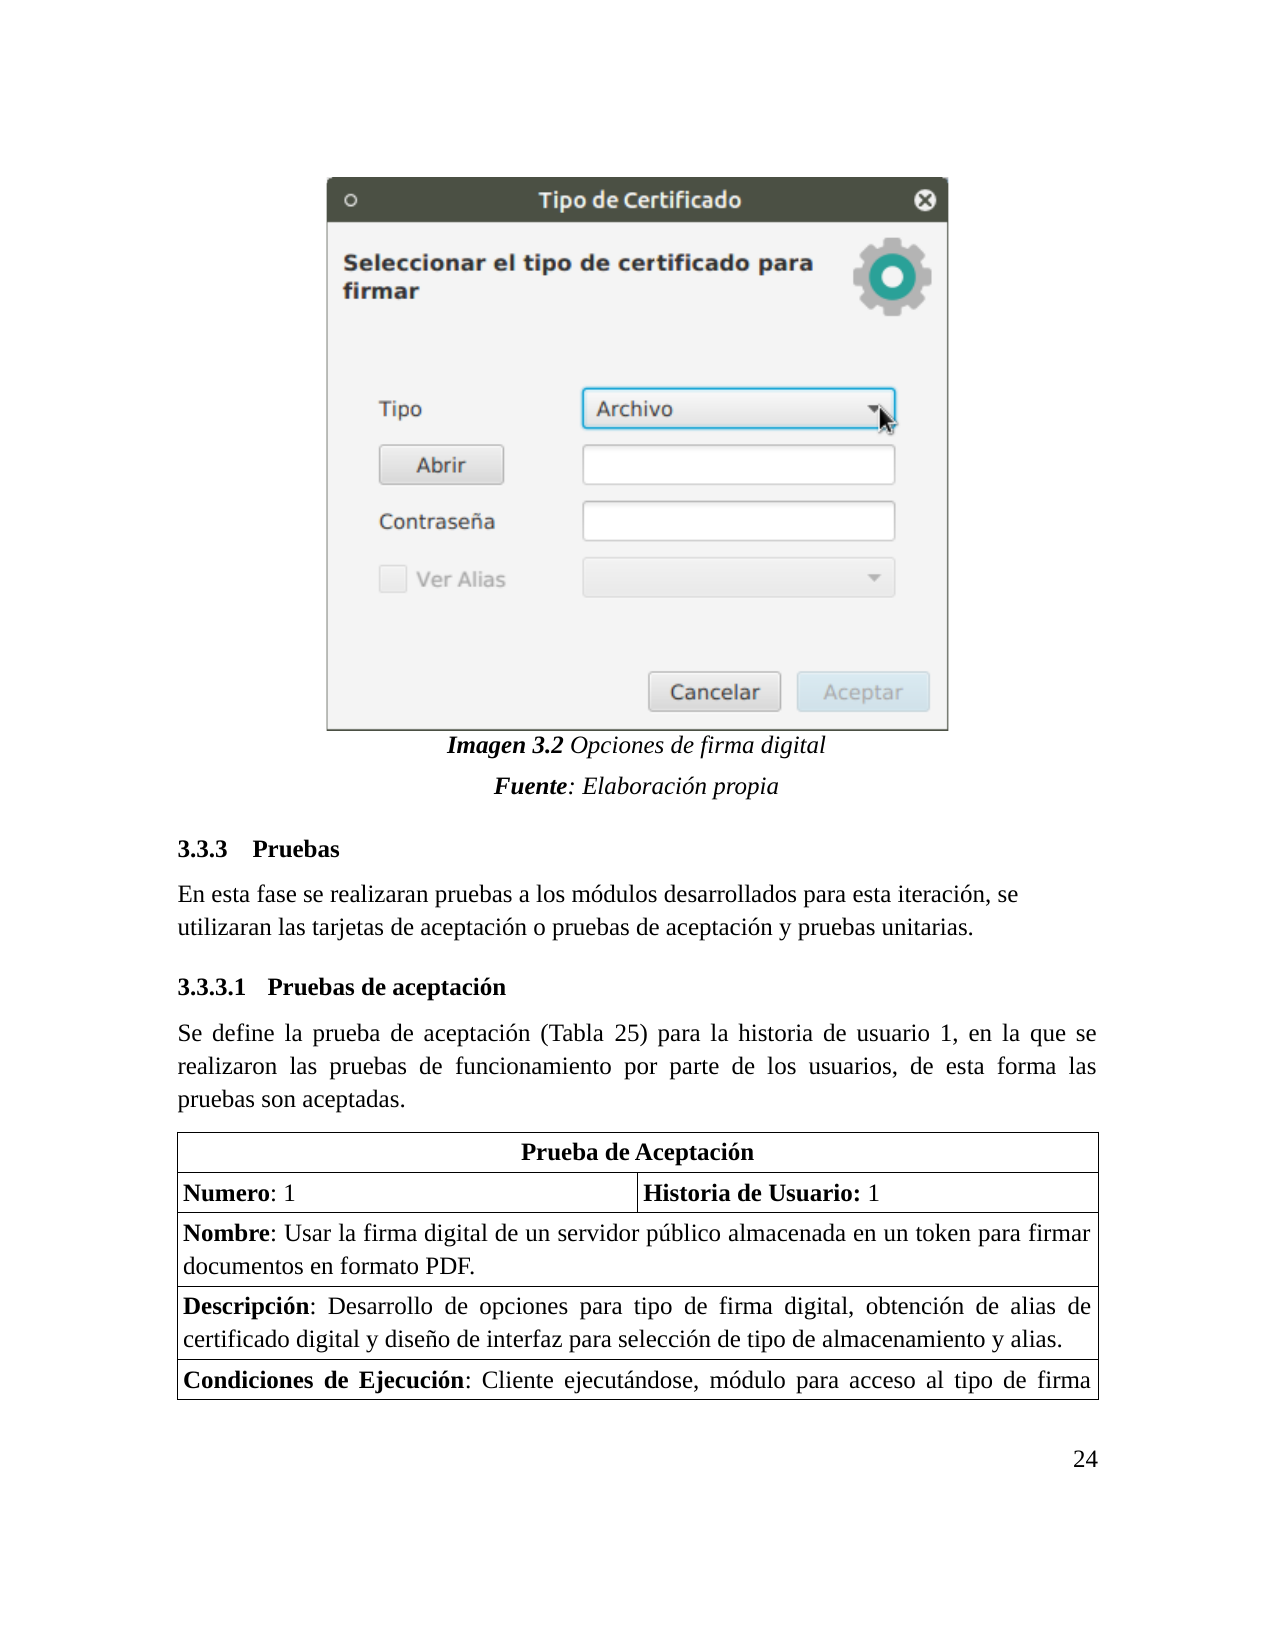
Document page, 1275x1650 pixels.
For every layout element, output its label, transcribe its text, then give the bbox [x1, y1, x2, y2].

text Imagen 3.2 Opciones de firma digital [327, 731, 948, 759]
subtitle Pruebas [177, 834, 1098, 863]
table_cell Historia de Usuario: 1 [638, 1173, 1098, 1212]
table_cell Descripción: Desarrollo de opciones para tipo de firma digital, obtención de alias de certificado digital y diseño de interfaz para selección de tipo de almacenamiento y alias. [178, 1287, 1098, 1359]
table_cell Numero: 1 [178, 1173, 637, 1212]
table_cell Condiciones de Ejecución: Cliente ejecutándose, módulo para acceso al tipo de firma [178, 1360, 1098, 1399]
text En esta fase se realizaran pruebas a los módulos desarrollados para esta iteración, se utilizaran las tarjetas de aceptación o pruebas de aceptación y pruebas unitarias. [177, 879, 1098, 941]
table_header Prueba de Aceptación [178, 1133, 1098, 1172]
text Se define la prueba de aceptación (Tabla 25) para la historia de usuario 1, en la que se realizaron las pruebas de funcionamiento por parte de los usuarios, de esta forma las pruebas son aceptadas. [177, 1018, 1098, 1113]
picture [326, 177, 949, 731]
subtitle Pruebas de aceptación [177, 972, 1098, 1001]
text Fuente: Elaboración propia [327, 771, 948, 800]
table_cell Nombre: Usar la firma digital de un servidor público almacenada en un token para firmar documentos en formato PDF. [178, 1213, 1098, 1286]
